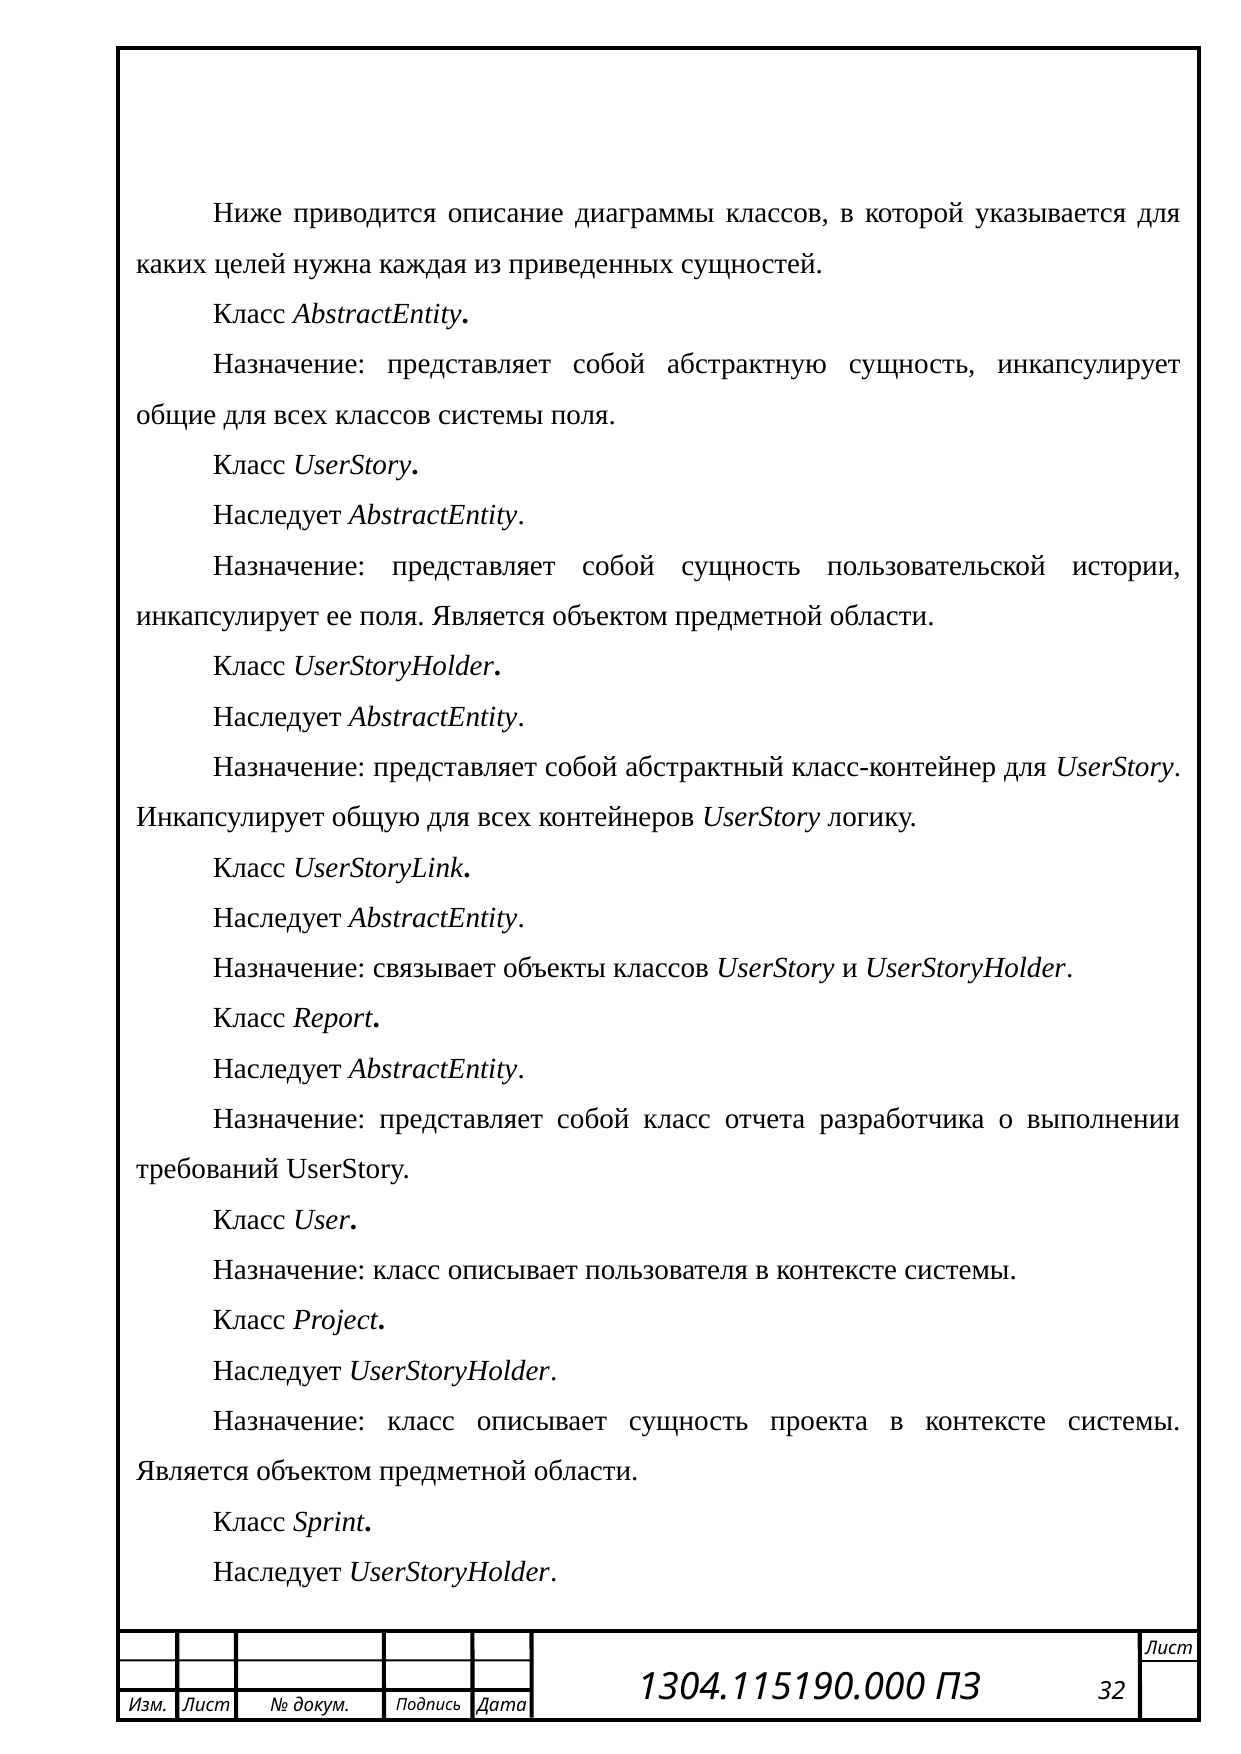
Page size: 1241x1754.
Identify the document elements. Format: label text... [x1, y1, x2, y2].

text Класс UserStoryHolder. [136, 648, 1181, 682]
text Класс Report. [136, 1001, 1181, 1034]
text Наследует AbstractEntity. [136, 699, 1181, 732]
text Ниже приводится описание диаграммы классов, в которой указывается для каких целей нужна каждая из приведенных сущностей. [136, 196, 1181, 279]
text Назначение: класс описывает сущность проекта в контексте системы. Является объектом предметной области. [136, 1403, 1181, 1487]
text Класс UserStoryLink. [136, 850, 1181, 883]
text Назначение: представляет собой абстрактную сущность, инкапсулирует общие для всех классов системы поля. [136, 347, 1181, 430]
text Назначение: связывает объекты классов UserStory и UserStoryHolder. [136, 950, 1181, 984]
text Наследует AbstractEntity. [136, 497, 1181, 531]
text Назначение: класс описывает пользователя в контексте системы. [136, 1252, 1181, 1286]
text Наследует UserStoryHolder. [136, 1554, 1181, 1588]
text Назначение: представляет собой класс отчета разработчика о выполнении требований UserStory. [136, 1101, 1181, 1185]
text Наследует UserStoryHolder. [136, 1353, 1181, 1386]
text Назначение: представляет собой сущность пользовательской истории, инкапсулирует ее поля. Является объектом предметной области. [136, 548, 1181, 632]
text Класс Sprint. [136, 1504, 1181, 1537]
text Класс Project. [136, 1302, 1181, 1336]
text Класс AbstractEntity. [136, 296, 1181, 330]
text Класс User. [136, 1202, 1181, 1235]
text Наследует AbstractEntity. [136, 1051, 1181, 1084]
text Назначение: представляет собой абстрактный класс-контейнер для UserStory. Инкапсулирует общую для всех контейнеров UserStory логику. [136, 749, 1181, 833]
text Класс UserStory. [136, 447, 1181, 481]
text Наследует AbstractEntity. [136, 900, 1181, 933]
